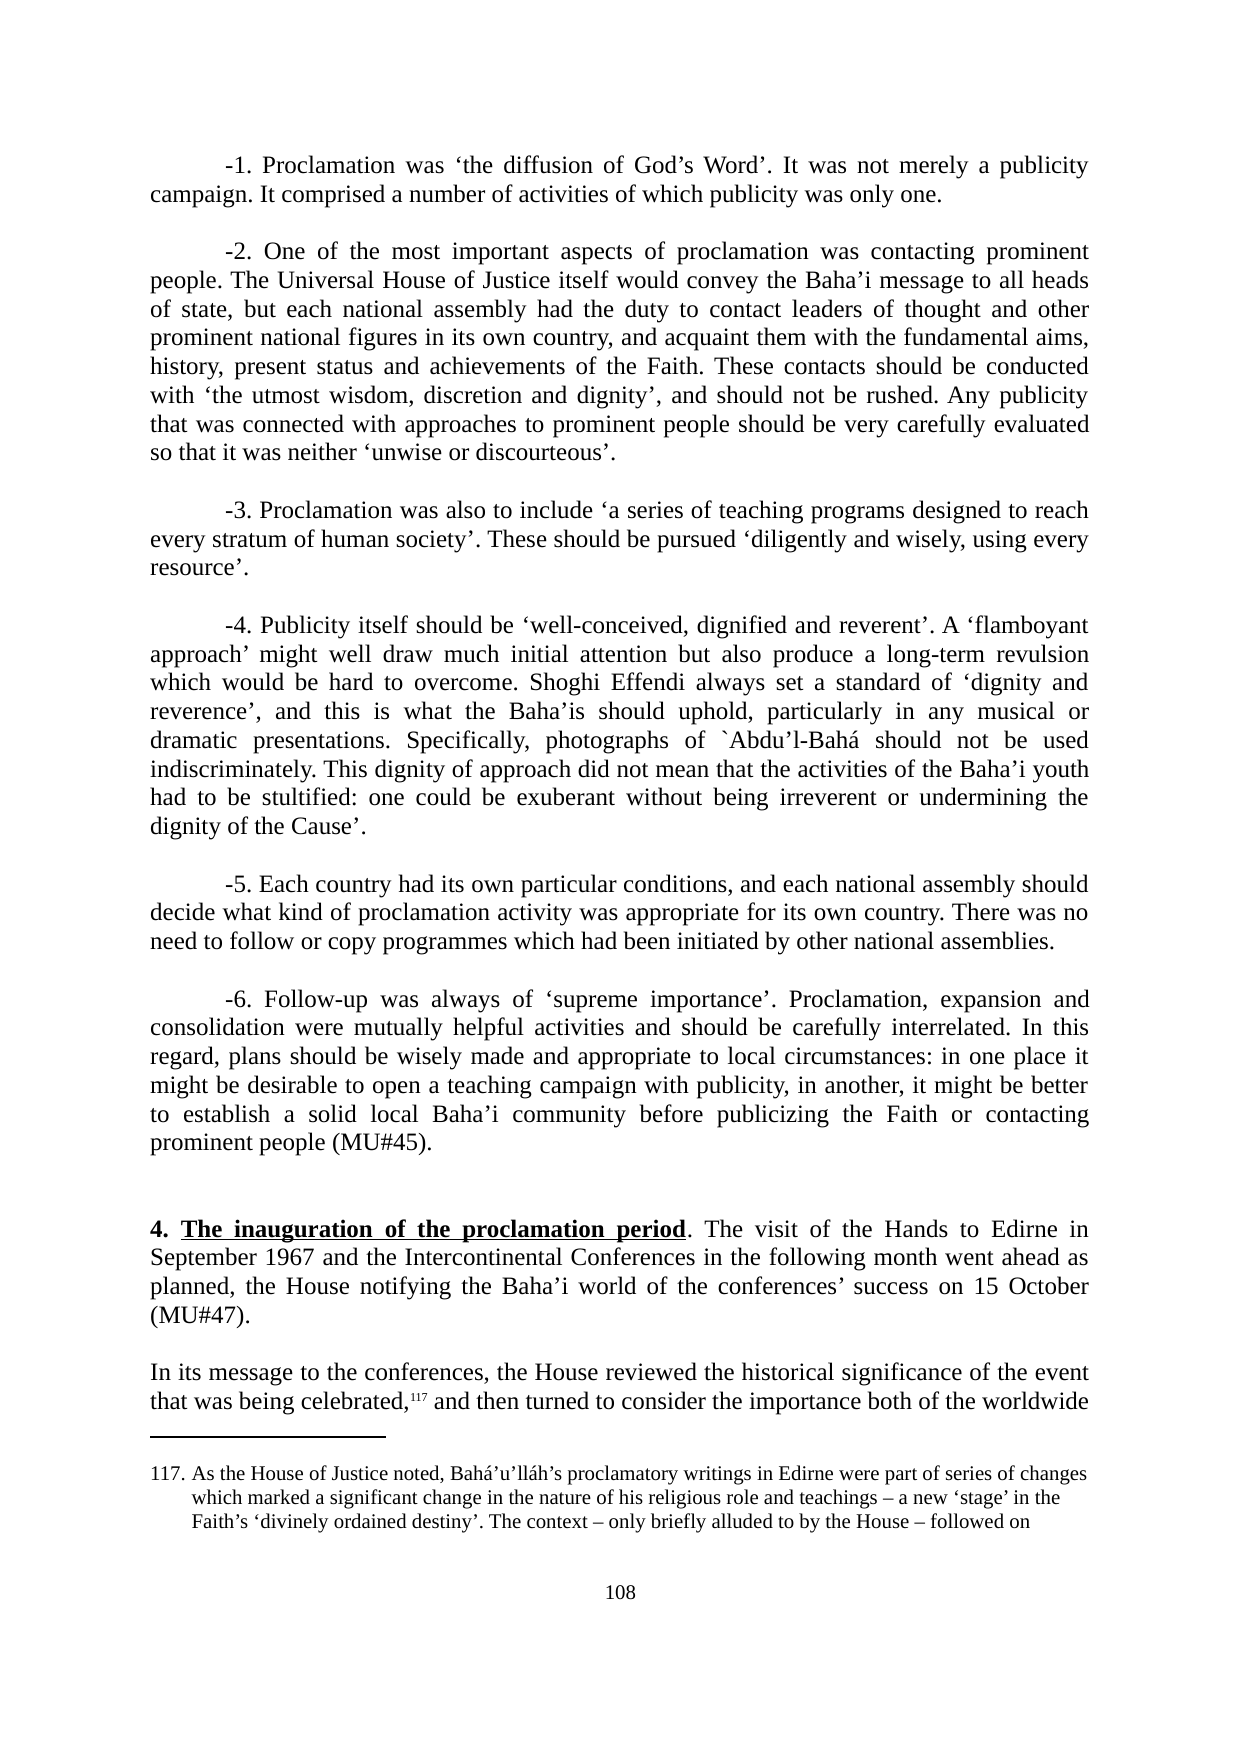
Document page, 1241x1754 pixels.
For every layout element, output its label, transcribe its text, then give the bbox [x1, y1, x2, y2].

text 4. The inauguration of the proclamation period. The visit of the Hands to Edirne in September 1967 and the Intercontinental Conferences in the following month went ahead as planned, the House notifying the Baha’i world of the conferences’ success on 15 October (MU#47). [150, 1214, 1090, 1329]
text -5. Each country had its own particular conditions, and each national assembly should decide what kind of proclamation activity was appropriate for its own country. There was no need to follow or copy programmes which had been initiated by other national assemblies. [150, 869, 1090, 955]
text -1. Proclamation was ‘the diffusion of God’s Word’. It was not merely a publicity campaign. It comprised a number of activities of which publicity was only one. [150, 150, 1090, 207]
text -3. Proclamation was also to include ‘a series of teaching programs designed to reach every stratum of human society’. These should be pursued ‘diligently and wisely, using every resource’. [150, 495, 1090, 581]
text -6. Follow-up was always of ‘supreme importance’. Proclamation, expansion and consolidation were mutually helpful activities and should be carefully interrelated. In this regard, plans should be wisely made and appropriate to local circumstances: in one place it might be desirable to open a teaching campaign with publicity, in another, it might be better to establish a solid local Baha’i community before publicizing the Faith or contacting prominent people (MU#45). [150, 984, 1090, 1156]
text -4. Publicity itself should be ‘well-conceived, dignified and reverent’. A ‘flamboyant approach’ might well draw much initial attention but also produce a long-term revulsion which would be hard to overcome. Shoghi Effendi always set a standard of ‘dignity and reverence’, and this is what the Baha’is should uphold, particularly in any musical or dramatic presentations. Specifically, photographs of `Abdu’l-Bahá should not be used indiscriminately. This dignity of approach did not mean that the activities of the Baha’i youth had to be stultified: one could be exuberant without being irreverent or undermining the dignity of the Cause’. [150, 610, 1090, 840]
text -2. One of the most important aspects of proclamation was contacting prominent people. The Universal House of Justice itself would convey the Baha’i message to all heads of state, but each national assembly had the duty to contact leaders of thought and other prominent national figures in its own country, and acquaint them with the fundamental aims, history, present status and achievements of the Faith. These contacts should be conducted with ‘the utmost wisdom, discretion and dignity’, and should not be rushed. Any publicity that was connected with approaches to prominent people should be very carefully evaluated so that it was neither ‘unwise or discourteous’. [150, 236, 1090, 466]
text In its message to the conferences, the House reviewed the historical significance of the event that was being celebrated, and then turned to consider the importance both of the worldwide [150, 1357, 1090, 1415]
text As the House of Justice noted, Bahá’u’lláh’s proclamatory writings in Edirne were part of series of changes which marked a significant change in the nature of his religious role and teachings – a new ‘stage’ in the Faith’s ‘divinely ordained destiny’. The context – only briefly alluded to by the House – followed on [150, 1461, 1090, 1533]
